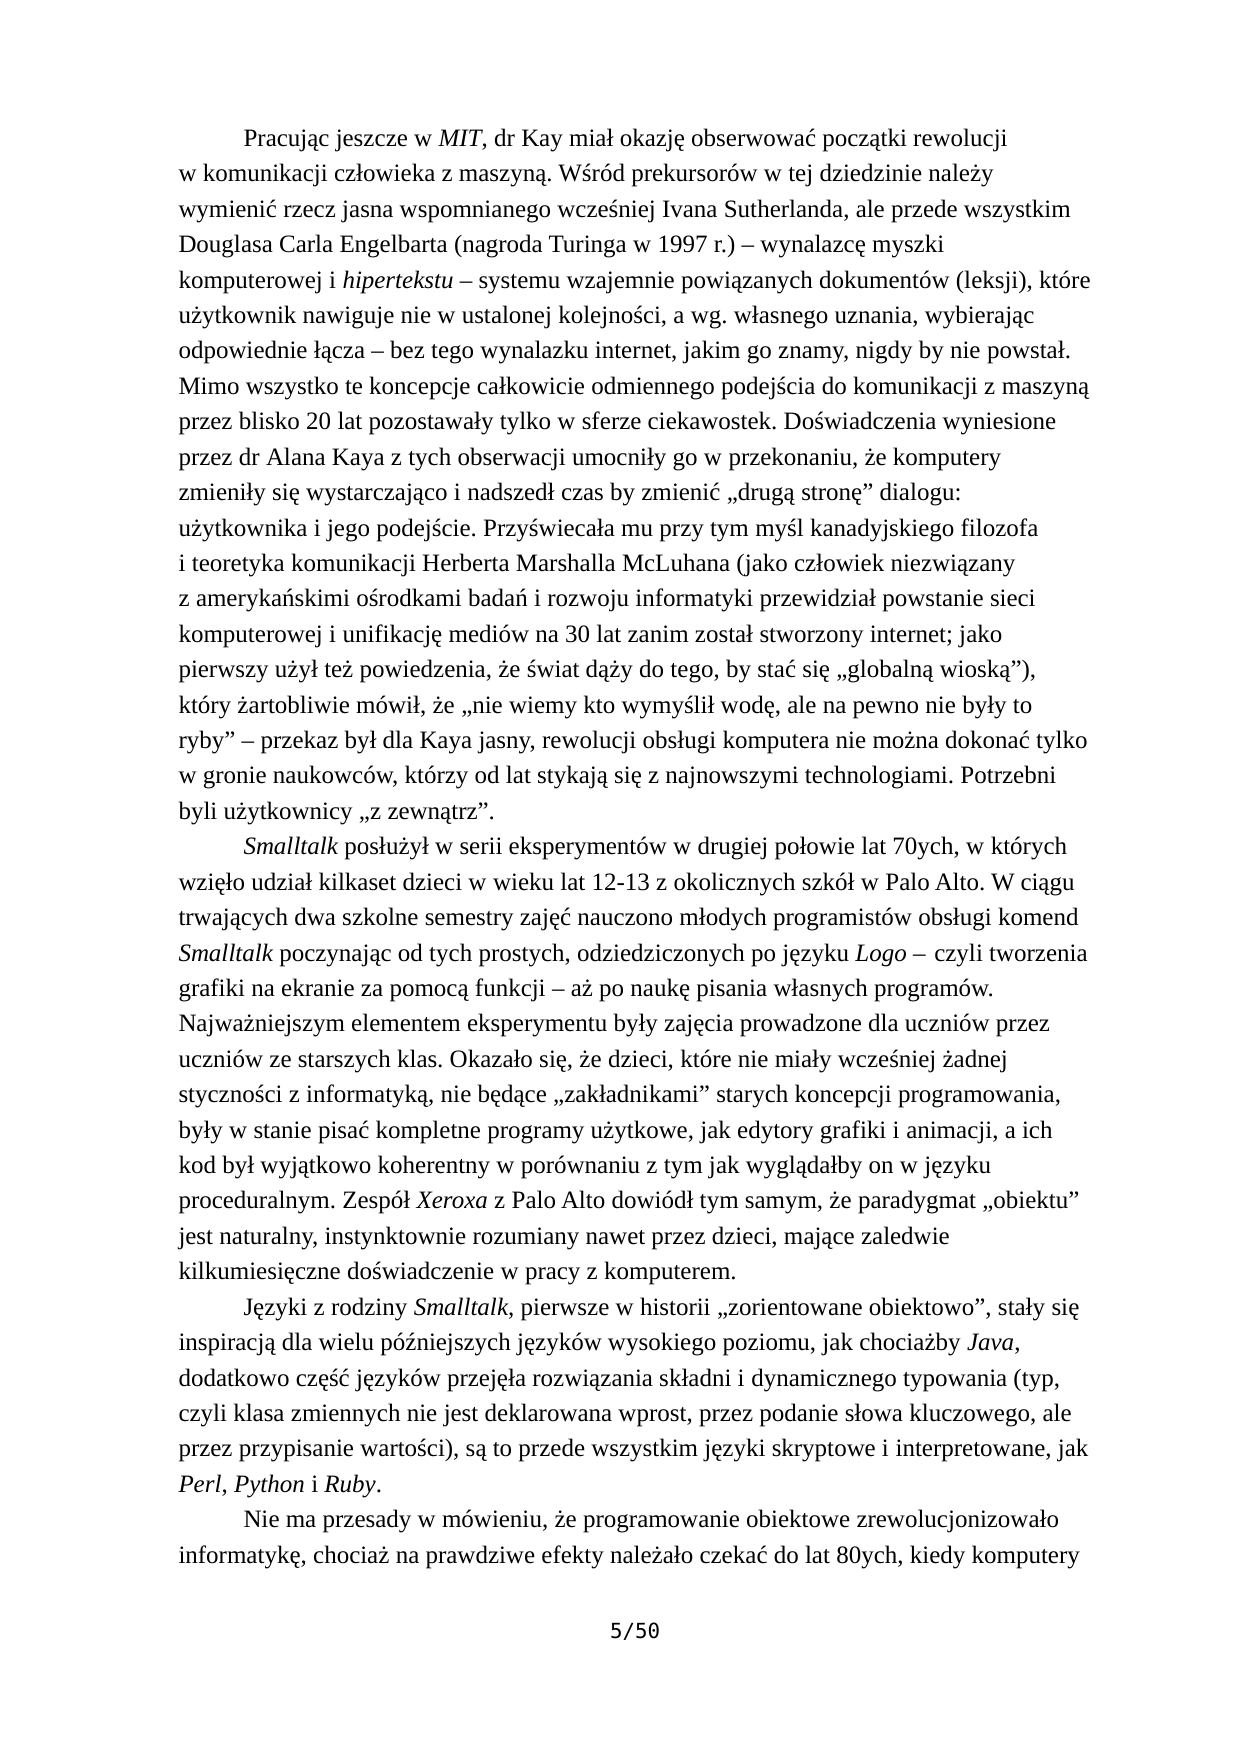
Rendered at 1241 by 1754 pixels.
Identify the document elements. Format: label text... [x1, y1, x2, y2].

text Nie ma przesady w mówieniu, że programowanie obiektowe zrewolucjonizowało informatykę, chociaż na prawdziwe efekty należało czekać do lat 80ych, kiedy komputery [178, 1499, 1093, 1570]
text Języki z rodziny Smalltalk, pierwsze w historii „zorientowane obiektowo”, stały się inspiracją dla wielu późniejszych języków wysokiego poziomu, jak chociażby Java, dodatkowo część języków przejęła rozwiązania składni i dynamicznego typowania (typ, czyli klasa zmiennych nie jest deklarowana wprost, przez podanie słowa kluczowego, ale przez przypisanie wartości), są to przede wszystkim języki skryptowe i interpretowane, jak Perl, Python i Ruby. [178, 1287, 1093, 1499]
text Smalltalk posłużył w serii eksperymentów w drugiej połowie lat 70ych, w których wzięło udział kilkaset dzieci w wieku lat 12-13 z okolicznych szkół w Palo Alto. W ciągu trwających dwa szkolne semestry zajęć nauczono młodych programistów obsługi komend Smalltalk poczynając od tych prostych, odziedziczonych po języku Logo – czyli tworzenia grafiki na ekranie za pomocą funkcji – aż po naukę pisania własnych programów. Najważniejszym elementem eksperymentu były zajęcia prowadzone dla uczniów przez uczniów ze starszych klas. Okazało się, że dzieci, które nie miały wcześniej żadnej styczności z informatyką, nie będące „zakładnikami” starych koncepcji programowania, były w stanie pisać kompletne programy użytkowe, jak edytory grafiki i animacji, a ich kod był wyjątkowo koherentny w porównaniu z tym jak wyglądałby on w języku proceduralnym. Zespół Xeroxa z Palo Alto dowiódł tym samym, że paradygmat „obiektu” jest naturalny, instynktownie rozumiany nawet przez dzieci, mające zaledwie kilkumiesięczne doświadczenie w pracy z komputerem. [178, 826, 1093, 1287]
text Pracując jeszcze w MIT, dr Kay miał okazję obserwować początki rewolucji w komunikacji człowieka z maszyną. Wśród prekursorów w tej dziedzinie należy wymienić rzecz jasna wspomnianego wcześniej Ivana Sutherlanda, ale przede wszystkim Douglasa Carla Engelbarta (nagroda Turinga w 1997 r.) – wynalazcę myszki komputerowej i hipertekstu – systemu wzajemnie powiązanych dokumentów (leksji), które użytkownik nawiguje nie w ustalonej kolejności, a wg. własnego uznania, wybierając odpowiednie łącza – bez tego wynalazku internet, jakim go znamy, nigdy by nie powstał. Mimo wszystko te koncepcje całkowicie odmiennego podejścia do komunikacji z maszyną przez blisko 20 lat pozostawały tylko w sferze ciekawostek. Doświadczenia wyniesione przez dr Alana Kaya z tych obserwacji umocniły go w przekonaniu, że komputery zmieniły się wystarczająco i nadszedł czas by zmienić „drugą stronę” dialogu: użytkownika i jego podejście. Przyświecała mu przy tym myśl kanadyjskiego filozofa i teoretyka komunikacji Herberta Marshalla McLuhana (jako człowiek niezwiązany z amerykańskimi ośrodkami badań i rozwoju informatyki przewidział powstanie sieci komputerowej i unifikację mediów na 30 lat zanim został stworzony internet; jako pierwszy użył też powiedzenia, że świat dąży do tego, by stać się „globalną wioską”), który żartobliwie mówił, że „nie wiemy kto wymyślił wodę, ale na pewno nie były to ryby” – przekaz był dla Kaya jasny, rewolucji obsługi komputera nie można dokonać tylko w gronie naukowców, którzy od lat stykają się z najnowszymi technologiami. Potrzebni byli użytkownicy „z zewnątrz”. [178, 118, 1093, 826]
